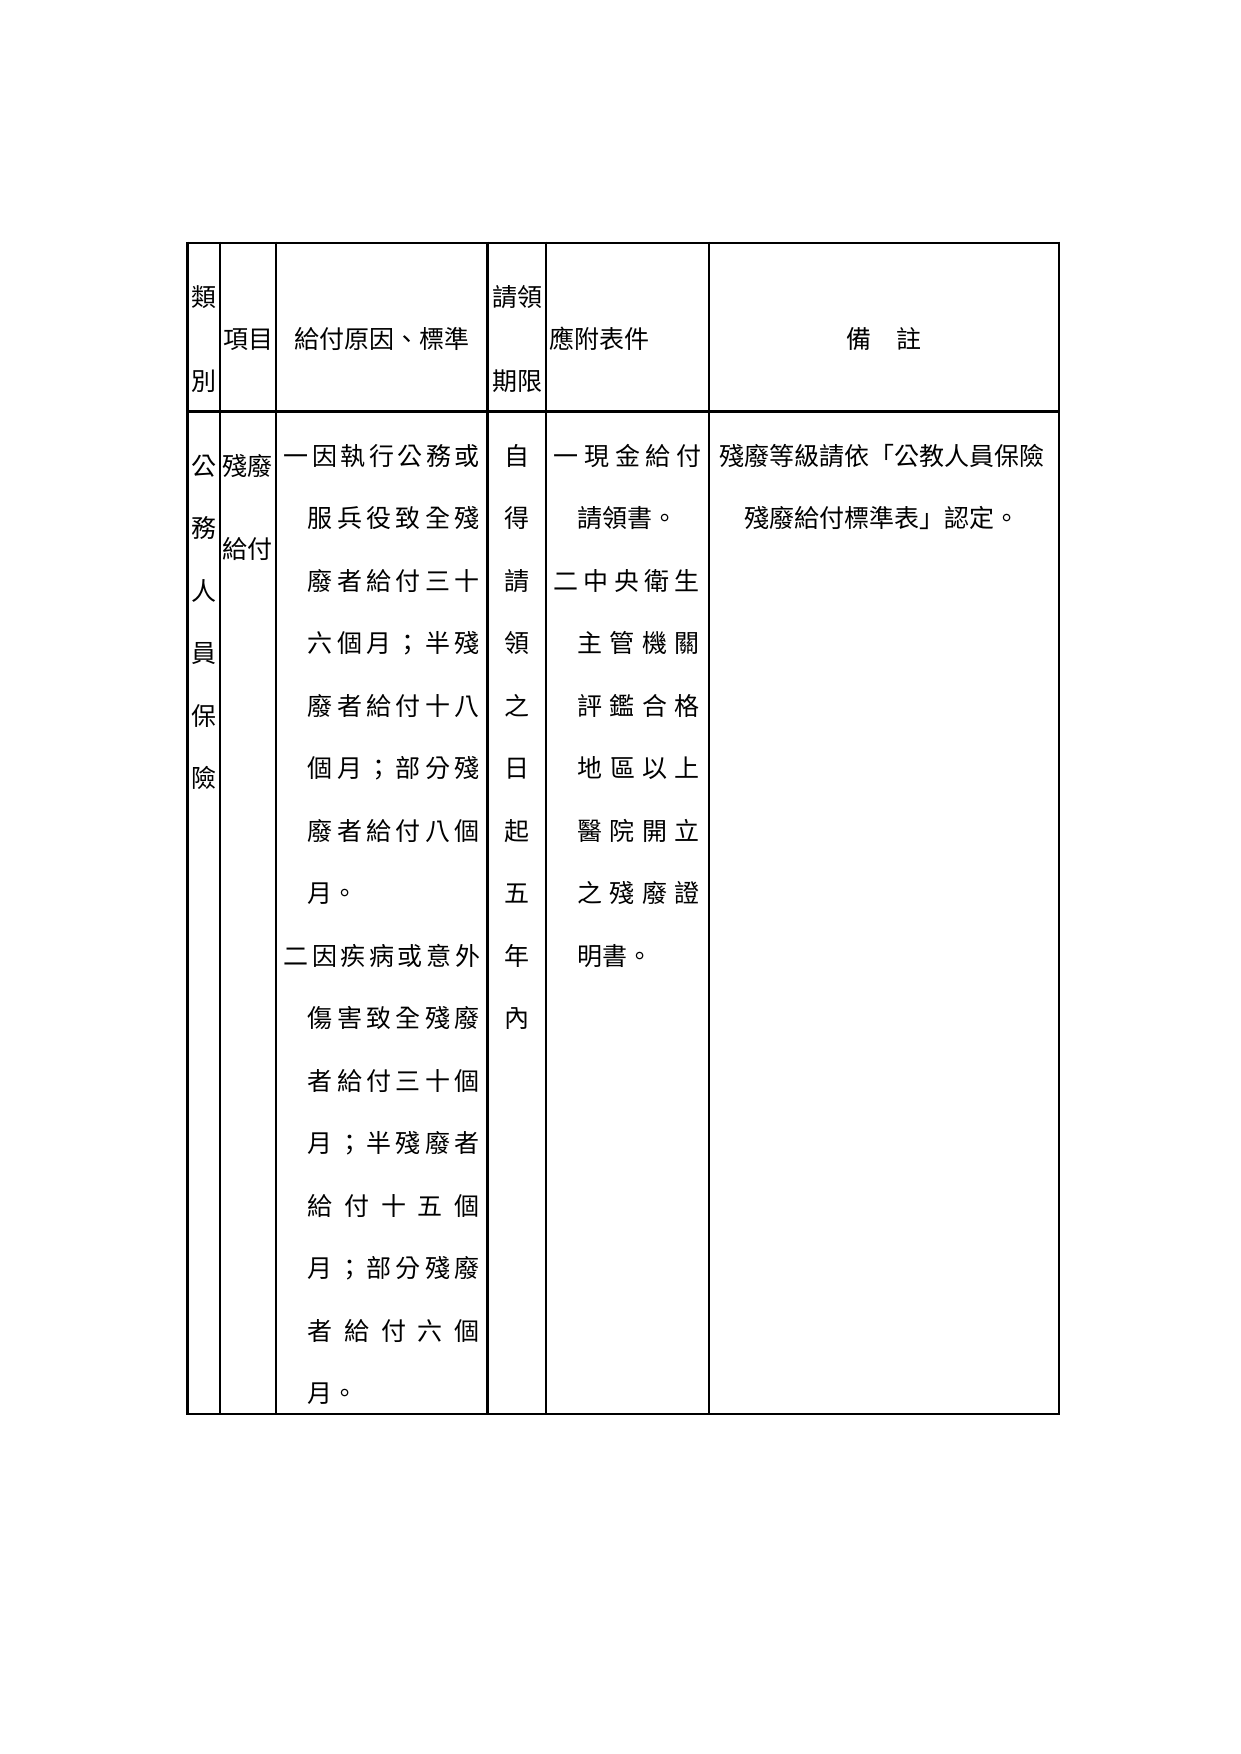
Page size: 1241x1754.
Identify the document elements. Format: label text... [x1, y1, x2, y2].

table_cell 殘廢等級請依「公教人員保險殘廢給付標準表」認定。 [710, 413, 1058, 1412]
table_cell 殘廢 給付 [221, 413, 275, 1412]
table_header 應附表件 [547, 244, 708, 410]
table_header 項目 [221, 244, 275, 410]
table_cell 公務人員保險 [189, 413, 219, 1412]
table_cell 自得請領之日起五年內 [489, 413, 545, 1412]
table_header 備 註 [710, 244, 1058, 410]
table_cell 一因執行公務或服兵役致全殘廢者給付三十六個月；半殘廢者給付十八個月；部分殘廢者給付八個月。 二因疾病或意外傷害致全殘廢者給付三十個月；半殘廢者給付十五個月；部分殘廢者給付六個月。 [277, 413, 486, 1412]
table_header 類 別 [189, 244, 219, 410]
table_cell 一現金給付請領書。 二中央衛生主管機關評鑑合格地區以上醫院開立之殘廢證明書。 [547, 413, 708, 1412]
table_header 請領 期限 [489, 244, 545, 410]
table_header 給付原因、標準 [277, 244, 486, 410]
